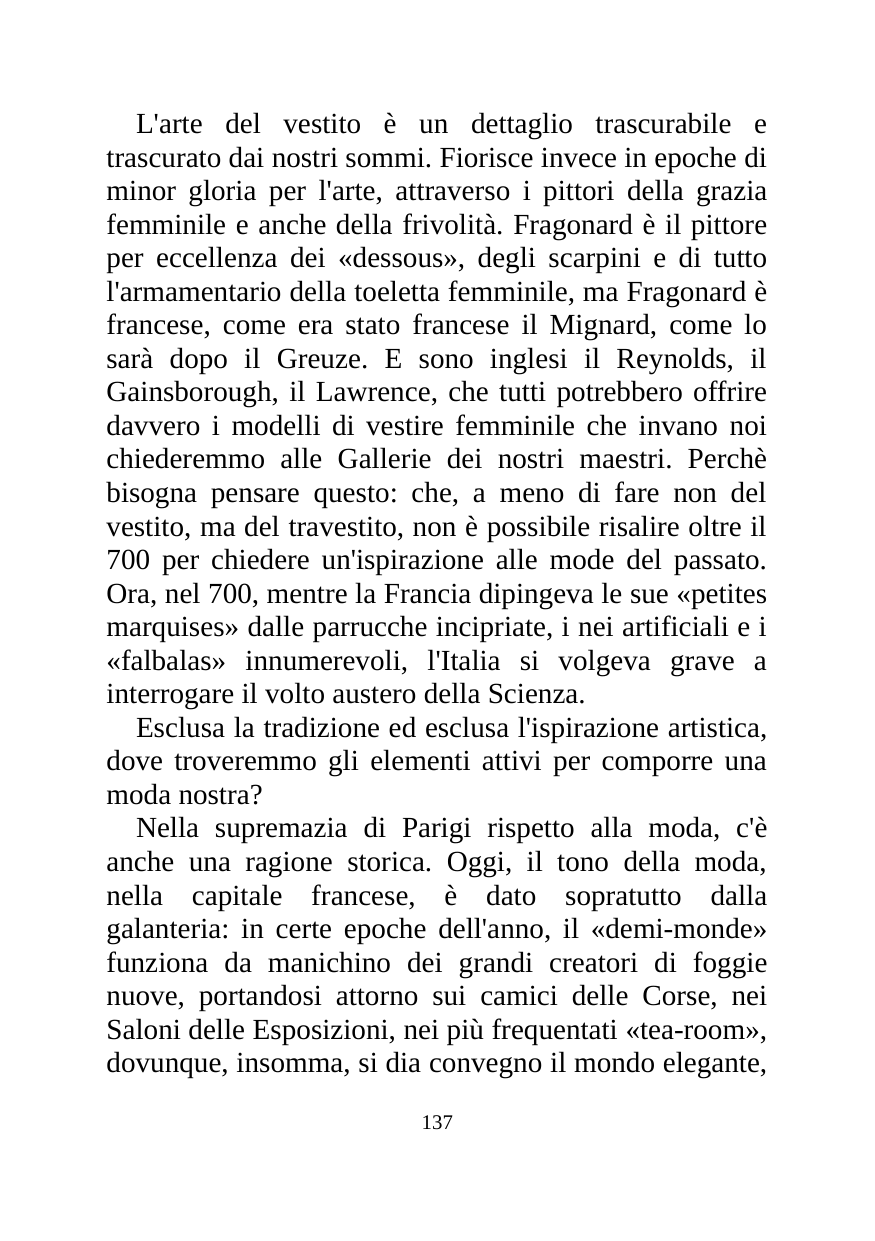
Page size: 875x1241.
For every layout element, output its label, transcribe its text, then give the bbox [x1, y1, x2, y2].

text L'arte del vestito è un dettaglio trascurabile e trascurato dai nostri sommi. Fiorisce invece in epoche di minor gloria per l'arte, attraverso i pittori della grazia femminile e anche della frivolità. Fragonard è il pittore per eccellenza dei «dessous», degli scarpini e di tutto l'armamentario della toeletta femminile, ma Fragonard è francese, come era stato francese il Mignard, come lo sarà dopo il Greuze. E sono inglesi il Reynolds, il Gainsborough, il Lawrence, che tutti potrebbero offrire davvero i modelli di vestire femminile che invano noi chiederemmo alle Gallerie dei nostri maestri. Perchè bisogna pensare questo: che, a meno di fare non del vestito, ma del travestito, non è possibile risalire oltre il 700 per chiedere un'ispirazione alle mode del passato. Ora, nel 700, mentre la Francia dipingeva le sue «petites marquises» dalle parrucche incipriate, i nei artificiali e i «falbalas» innumerevoli, l'Italia si volgeva grave a interrogare il volto austero della Scienza. [106, 106, 768, 710]
text Nella supremazia di Parigi rispetto alla moda, c'è anche una ragione storica. Oggi, il tono della moda, nella capitale francese, è dato sopratutto dalla galanteria: in certe epoche dell'anno, il «demi-monde» funziona da manichino dei grandi creatori di foggie nuove, portandosi attorno sui camici delle Corse, nei Saloni delle Esposizioni, nei più frequentati «tea-room», dovunque, insomma, si dia convegno il mondo elegante, [106, 811, 768, 1079]
text Esclusa la tradizione ed esclusa l'ispirazione artistica, dove troveremmo gli elementi attivi per comporre una moda nostra? [106, 710, 768, 811]
